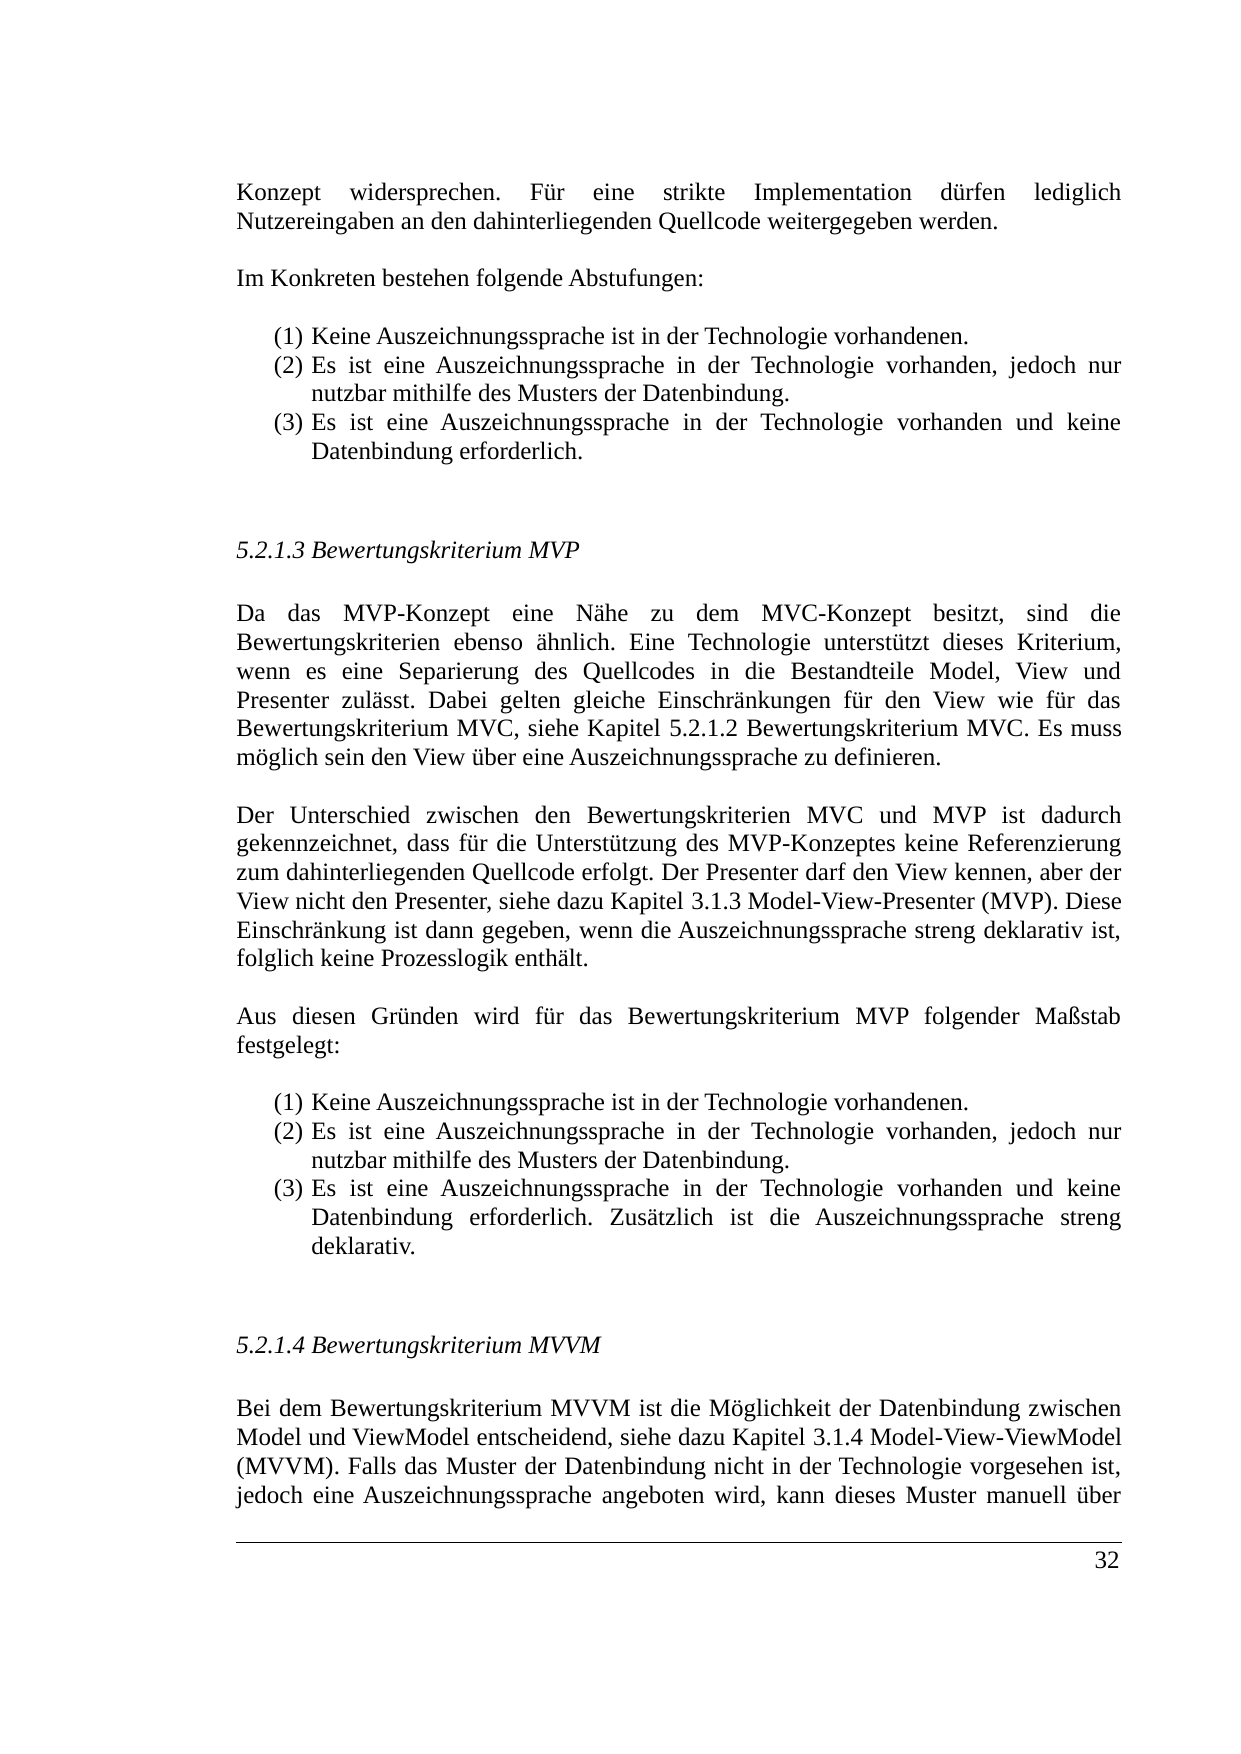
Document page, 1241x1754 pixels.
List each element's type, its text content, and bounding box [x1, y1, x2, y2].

list Keine Auszeichnungssprache ist in der Technologie vorhandenen. [274, 1087, 1122, 1116]
list Es ist eine Auszeichnungssprache in der Technologie vorhanden, jedoch nur nutzbar mithilfe des Musters der Datenbindung. [274, 350, 1122, 407]
list Es ist eine Auszeichnungssprache in der Technologie vorhanden und keine Datenbindung erforderlich. [274, 407, 1122, 465]
text Im Konkreten bestehen folgende Abstufungen: [236, 263, 1122, 292]
text Bei dem Bewertungskriterium MVVM ist die Möglichkeit der Datenbindung zwischen Model und ViewModel entscheidend, siehe dazu Kapitel 3.1.4 Model-View-ViewModel (MVVM). Falls das Muster der Datenbindung nicht in der Technologie vorgesehen ist, jedoch eine Auszeichnungssprache angeboten wird, kann dieses Muster manuell über [236, 1393, 1122, 1508]
text Aus diesen Gründen wird für das Bewertungskriterium MVP folgender Maßstab festgelegt: [236, 1001, 1122, 1058]
subtitle Bewertungskriterium MVP [236, 535, 1122, 563]
subtitle Bewertungskriterium MVVM [236, 1330, 1122, 1358]
list Es ist eine Auszeichnungssprache in der Technologie vorhanden, jedoch nur nutzbar mithilfe des Musters der Datenbindung. [274, 1116, 1122, 1173]
text Konzept widersprechen. Für eine strikte Implementation dürfen lediglich Nutzereingaben an den dahinterliegenden Quellcode weitergegeben werden. [236, 177, 1122, 235]
text Da das MVP-Konzept eine Nähe zu dem MVC-Konzept besitzt, sind die Bewertungskriterien ebenso ähnlich. Eine Technologie unterstützt dieses Kriterium, wenn es eine Separierung des Quellcodes in die Bestandteile Model, View und Presenter zulässt. Dabei gelten gleiche Einschränkungen für den View wie für das Bewertungskriterium MVC, siehe Kapitel 5.2.1.2 Bewertungskriterium MVC. Es muss möglich sein den View über eine Auszeichnungssprache zu definieren. [236, 598, 1122, 771]
list Es ist eine Auszeichnungssprache in der Technologie vorhanden und keine Datenbindung erforderlich. Zusätzlich ist die Auszeichnungssprache streng deklarativ. [274, 1173, 1122, 1260]
list Keine Auszeichnungssprache ist in der Technologie vorhandenen. [274, 321, 1122, 350]
text Der Unterschied zwischen den Bewertungskriterien MVC und MVP ist dadurch gekennzeichnet, dass für die Unterstützung des MVP-Konzeptes keine Referenzierung zum dahinterliegenden Quellcode erfolgt. Der Presenter darf den View kennen, aber der View nicht den Presenter, siehe dazu Kapitel 3.1.3 Model-View-Presenter (MVP). Diese Einschränkung ist dann gegeben, wenn die Auszeichnungssprache streng deklarativ ist, folglich keine Prozesslogik enthält. [236, 800, 1122, 972]
